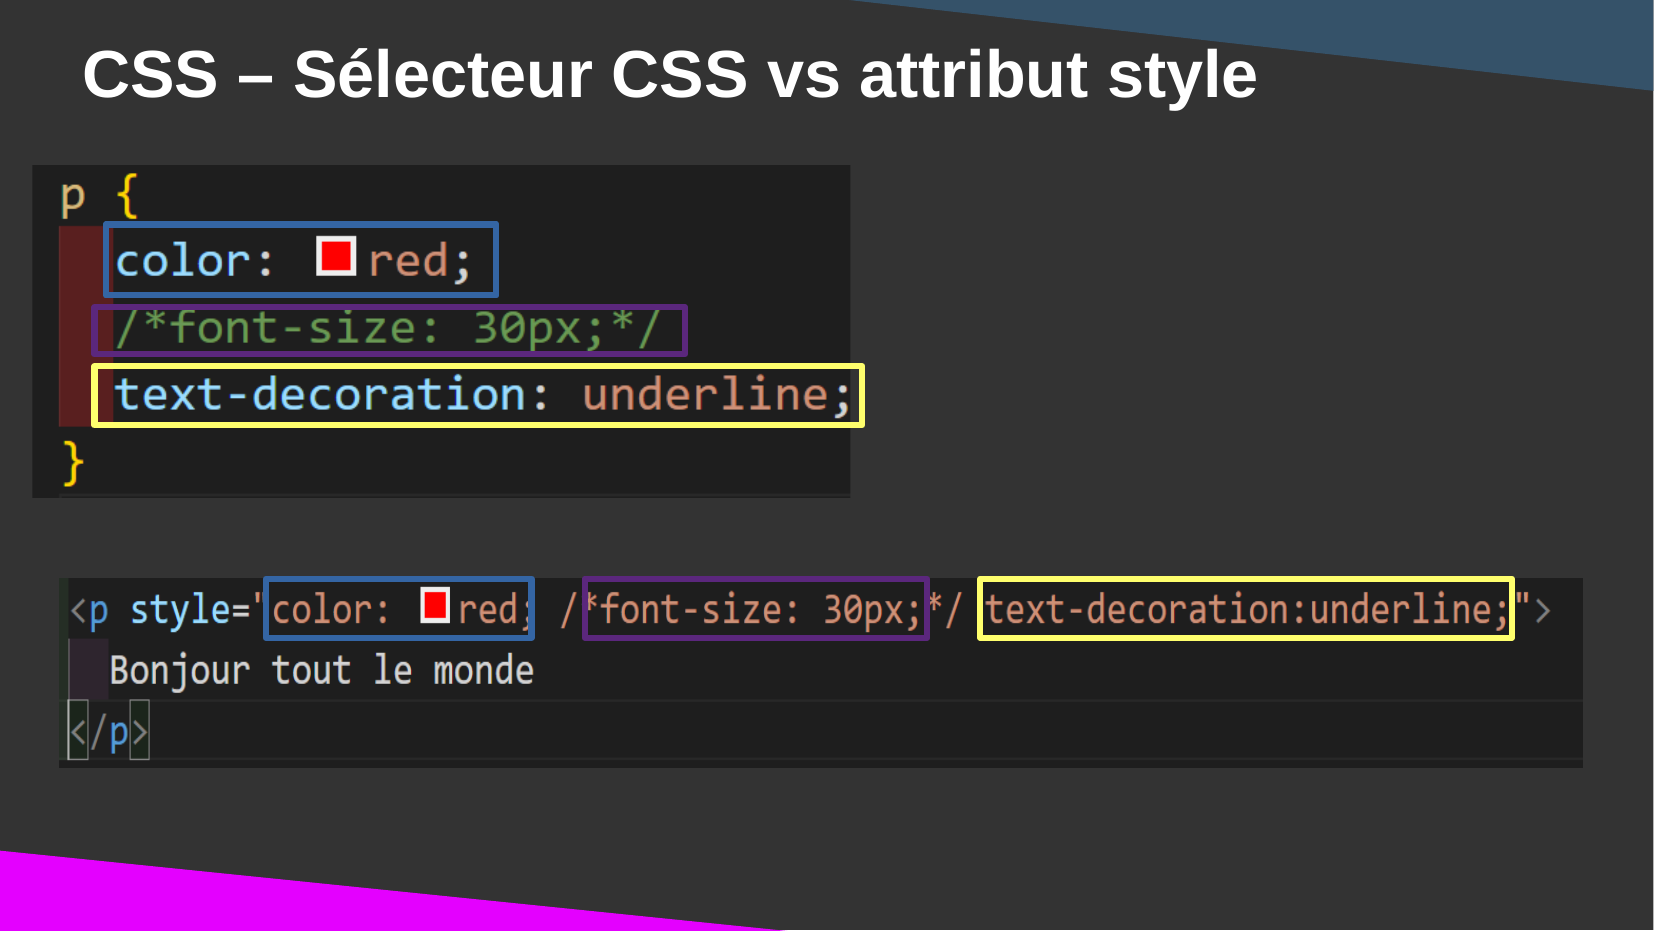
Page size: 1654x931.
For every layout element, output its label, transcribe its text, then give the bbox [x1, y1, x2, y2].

title CSS – Sélecteur CSS vs attribut style [82, 37, 1571, 114]
text_box [0, 850, 788, 931]
picture [269, 582, 528, 635]
picture [59, 578, 1583, 768]
picture [983, 582, 1509, 635]
text_box [849, 0, 1654, 91]
picture [588, 582, 924, 635]
picture [98, 369, 851, 422]
picture [32, 165, 851, 498]
